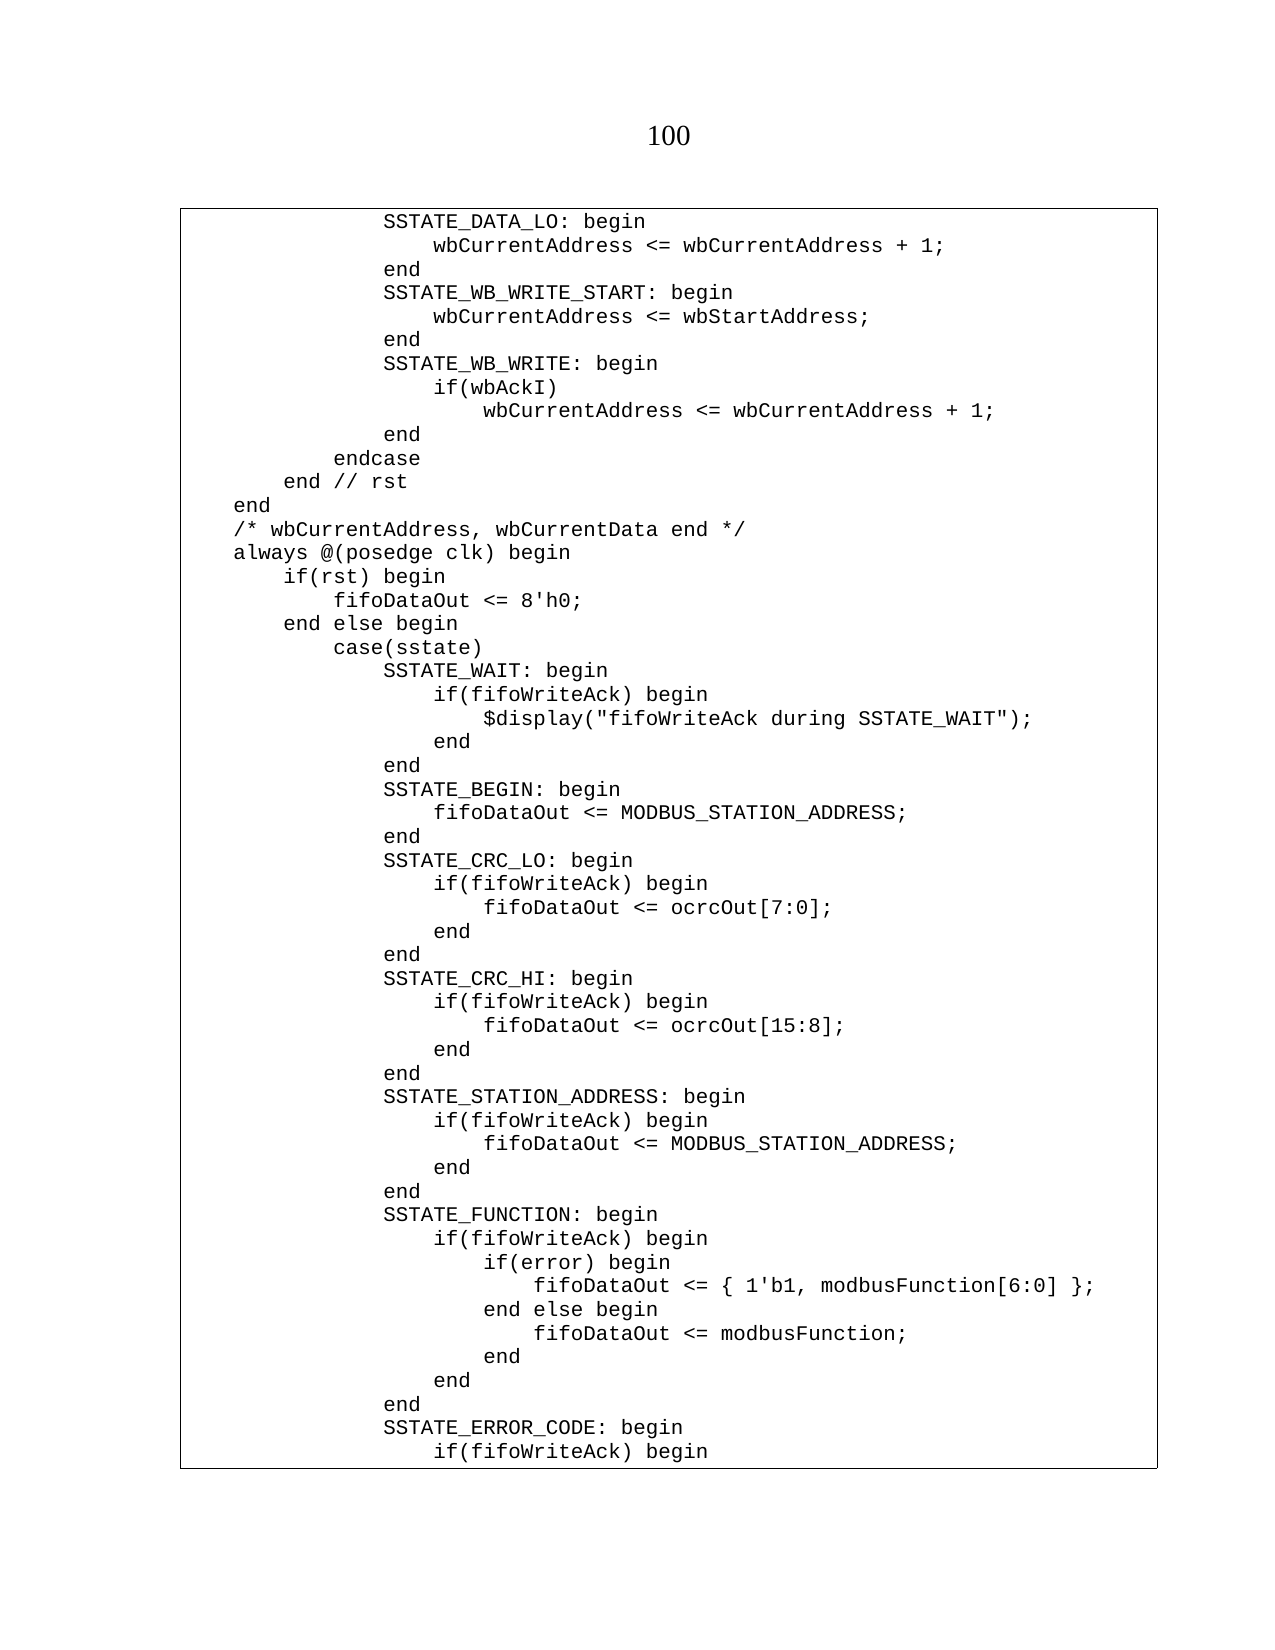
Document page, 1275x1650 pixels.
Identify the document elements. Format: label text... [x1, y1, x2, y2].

text if(wbAckI) [181, 374, 1157, 397]
text end [181, 1154, 1157, 1178]
text fifoDataOut <= ocrcOut[7:0]; [181, 894, 1157, 917]
text if(error) begin [181, 1248, 1157, 1272]
text SSTATE_WAIT: begin [181, 657, 1157, 681]
text end else begin [181, 1296, 1157, 1319]
text fifoDataOut <= { 1'b1, modbusFunction[6:0] }; [181, 1272, 1157, 1296]
text end else begin [181, 610, 1157, 634]
text end [181, 917, 1157, 941]
text end [181, 941, 1157, 965]
text end [181, 492, 1157, 516]
text end [181, 326, 1157, 350]
text SSTATE_DATA_LO: begin [181, 209, 1157, 232]
text end [181, 1367, 1157, 1390]
text fifoDataOut <= modbusFunction; [181, 1319, 1157, 1343]
text wbCurrentAddress <= wbCurrentAddress + 1; [181, 232, 1157, 255]
text SSTATE_ERROR_CODE: begin [181, 1414, 1157, 1438]
text end [181, 255, 1157, 279]
text if(fifoWriteAck) begin [181, 1438, 1157, 1468]
text end [181, 1036, 1157, 1059]
text SSTATE_BEGIN: begin [181, 776, 1157, 799]
text wbCurrentAddress <= wbStartAddress; [181, 303, 1157, 326]
text end [181, 823, 1157, 847]
text always @(posedge clk) begin [181, 539, 1157, 563]
text endcase [181, 444, 1157, 468]
text end [181, 1343, 1157, 1367]
text end [181, 421, 1157, 444]
text if(fifoWriteAck) begin [181, 1107, 1157, 1130]
text end [181, 1059, 1157, 1083]
text end [181, 752, 1157, 776]
text if(fifoWriteAck) begin [181, 681, 1157, 705]
text if(rst) begin [181, 563, 1157, 586]
text SSTATE_STATION_ADDRESS: begin [181, 1083, 1157, 1107]
text $display("fifoWriteAck during SSTATE_WAIT"); [181, 705, 1157, 728]
text SSTATE_CRC_LO: begin [181, 847, 1157, 870]
text SSTATE_WB_WRITE: begin [181, 350, 1157, 374]
text if(fifoWriteAck) begin [181, 870, 1157, 894]
text fifoDataOut <= ocrcOut[15:8]; [181, 1012, 1157, 1036]
text if(fifoWriteAck) begin [181, 1225, 1157, 1248]
text end [181, 728, 1157, 752]
text /* wbCurrentAddress, wbCurrentData end */ [181, 516, 1157, 539]
text if(fifoWriteAck) begin [181, 988, 1157, 1012]
text end [181, 1178, 1157, 1201]
text end [181, 1390, 1157, 1414]
text fifoDataOut <= MODBUS_STATION_ADDRESS; [181, 799, 1157, 823]
text SSTATE_FUNCTION: begin [181, 1201, 1157, 1225]
text SSTATE_CRC_HI: begin [181, 965, 1157, 988]
text case(sstate) [181, 634, 1157, 657]
text fifoDataOut <= 8'h0; [181, 586, 1157, 610]
text wbCurrentAddress <= wbCurrentAddress + 1; [181, 397, 1157, 421]
text end // rst [181, 468, 1157, 492]
text SSTATE_WB_WRITE_START: begin [181, 279, 1157, 303]
text fifoDataOut <= MODBUS_STATION_ADDRESS; [181, 1130, 1157, 1154]
